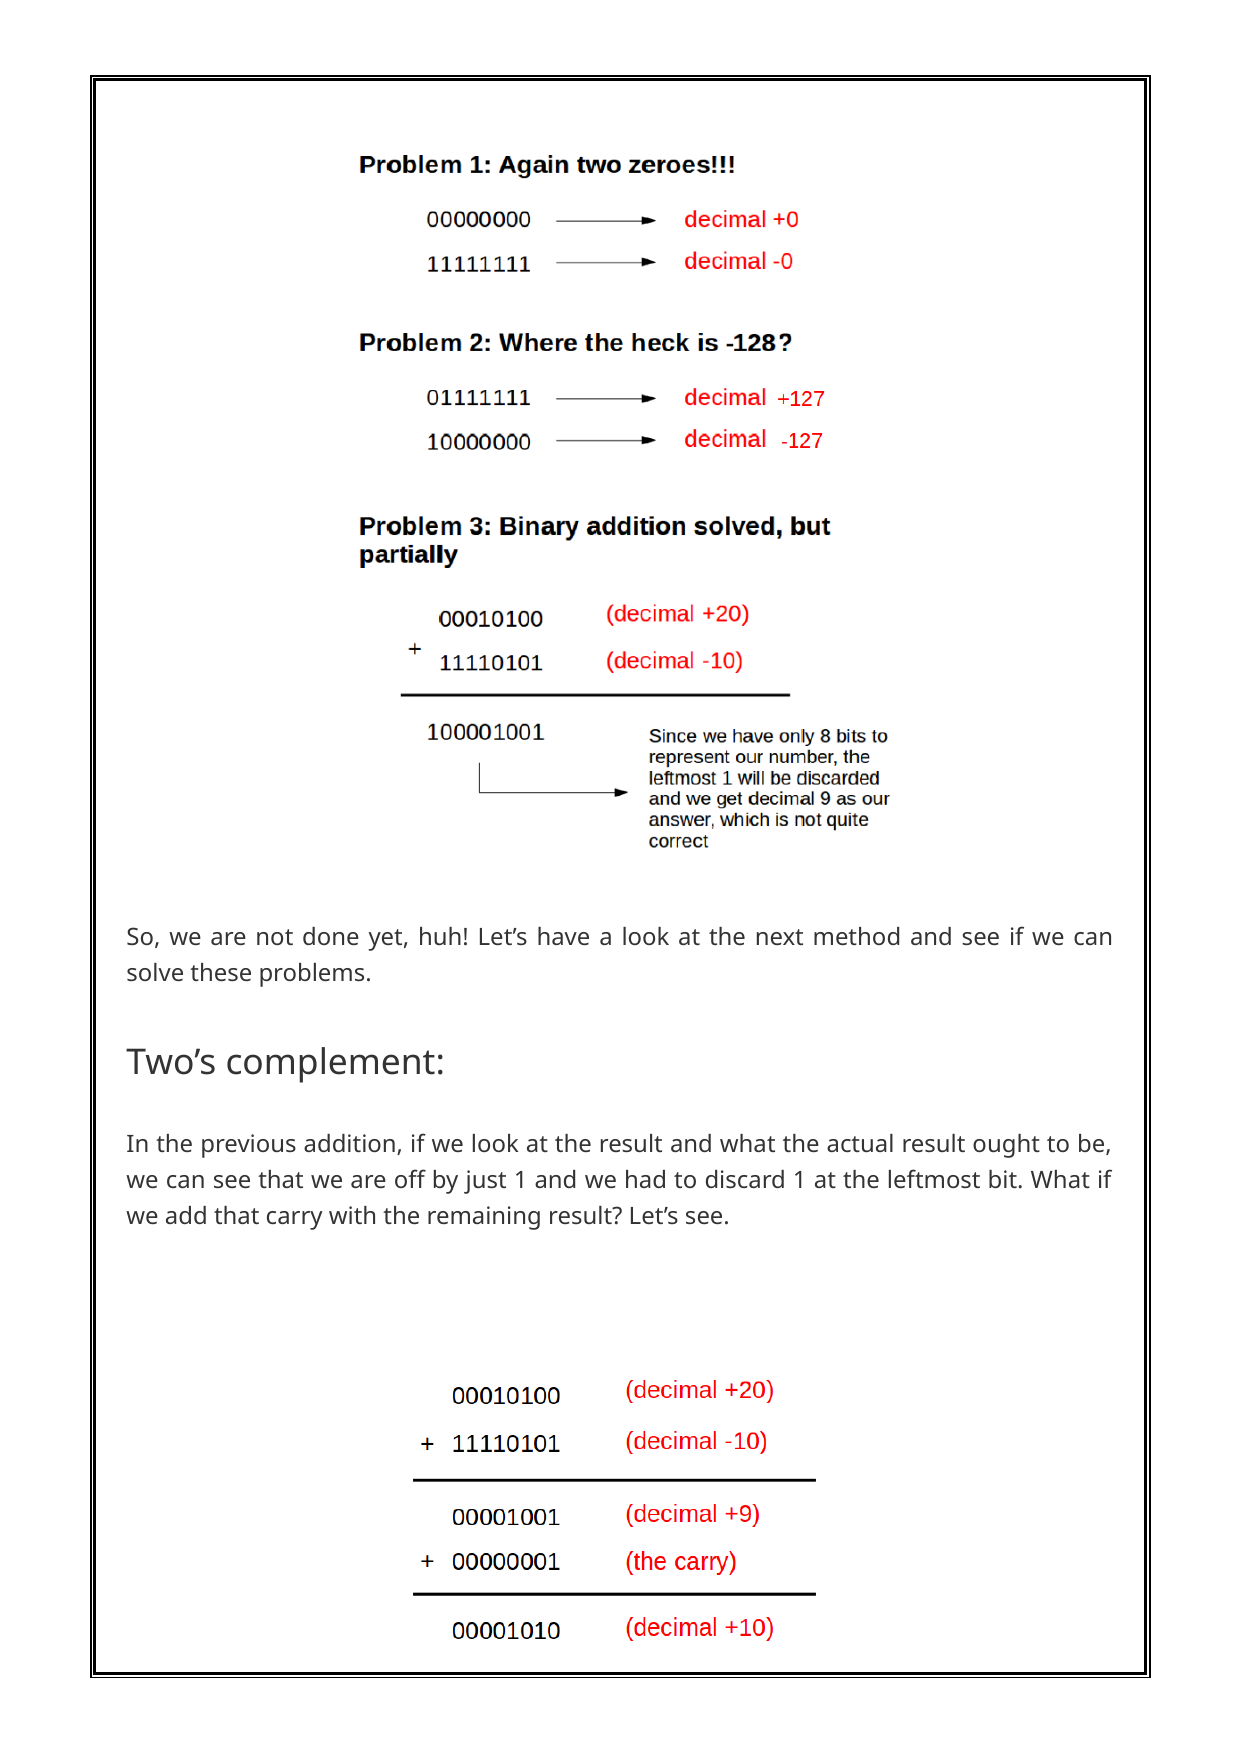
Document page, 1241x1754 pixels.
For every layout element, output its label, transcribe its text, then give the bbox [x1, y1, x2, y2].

picture [393, 1364, 831, 1656]
subtitle Two’s complement: [126, 1037, 1114, 1085]
text So, we are not done yet, huh! Let’s have a look at the next method and see if we can solve these problems. [126, 920, 1114, 988]
picture [344, 142, 897, 854]
text In the previous addition, if we look at the result and what the actual result ought to be, we can see that we are off by just 1 and we had to discard 1 at the leftmost bit. What if we add that carry with the remaining result? Let’s see. [126, 1127, 1114, 1231]
